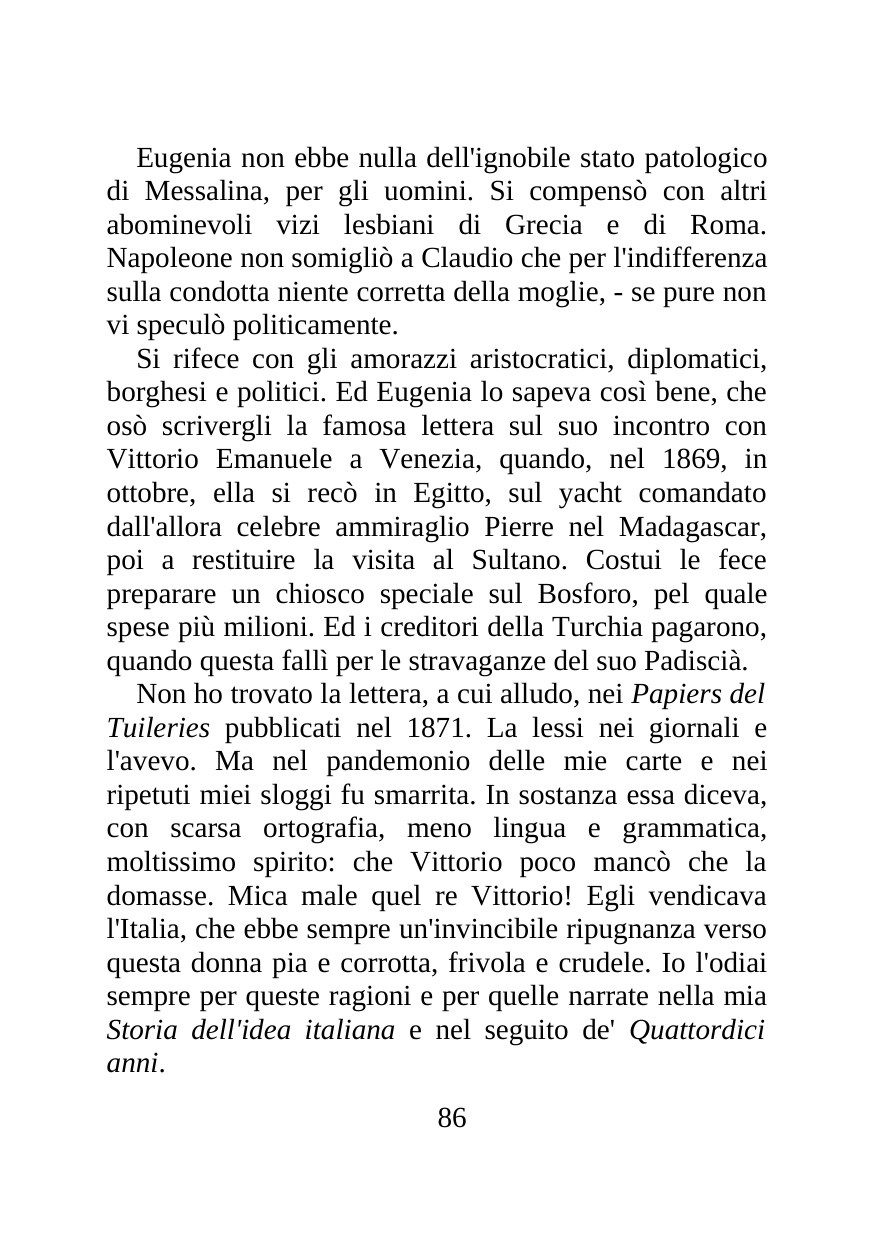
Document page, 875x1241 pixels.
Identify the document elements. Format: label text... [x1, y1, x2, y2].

text Non ho trovato la lettera, a cui alludo, nei Papiers del Tuileries pubblicati nel 1871. La lessi nei giornali e l'avevo. Ma nel pandemonio delle mie carte e nei ripetuti miei sloggi fu smarrita. In sostanza essa diceva, con scarsa ortografia, meno lingua e grammatica, moltissimo spirito: che Vittorio poco mancò che la domasse. Mica male quel re Vittorio! Egli vendicava l'Italia, che ebbe sempre un'invincibile ripugnanza verso questa donna pia e corrotta, frivola e crudele. Io l'odiai sempre per queste ragioni e per quelle narrate nella mia Storia dell'idea italiana e nel seguito de' Quattordici anni. [106, 676, 768, 1079]
text Si rifece con gli amorazzi aristocratici, diplomatici, borghesi e politici. Ed Eugenia lo sapeva così bene, che osò scrivergli la famosa lettera sul suo incontro con Vittorio Emanuele a Venezia, quando, nel 1869, in ottobre, ella si recò in Egitto, sul yacht comandato dall'allora celebre ammiraglio Pierre nel Madagascar, poi a restituire la visita al Sultano. Costui le fece preparare un chiosco speciale sul Bosforo, pel quale spese più milioni. Ed i creditori della Turchia pagarono, quando questa fallì per le stravaganze del suo Padiscià. [106, 341, 768, 676]
text Eugenia non ebbe nulla dell'ignobile stato patologico di Messalina, per gli uomini. Si compensò con altri abominevoli vizi lesbiani di Grecia e di Roma. Napoleone non somigliò a Claudio che per l'indifferenza sulla condotta niente corretta della moglie, - se pure non vi speculò politicamente. [106, 140, 768, 341]
